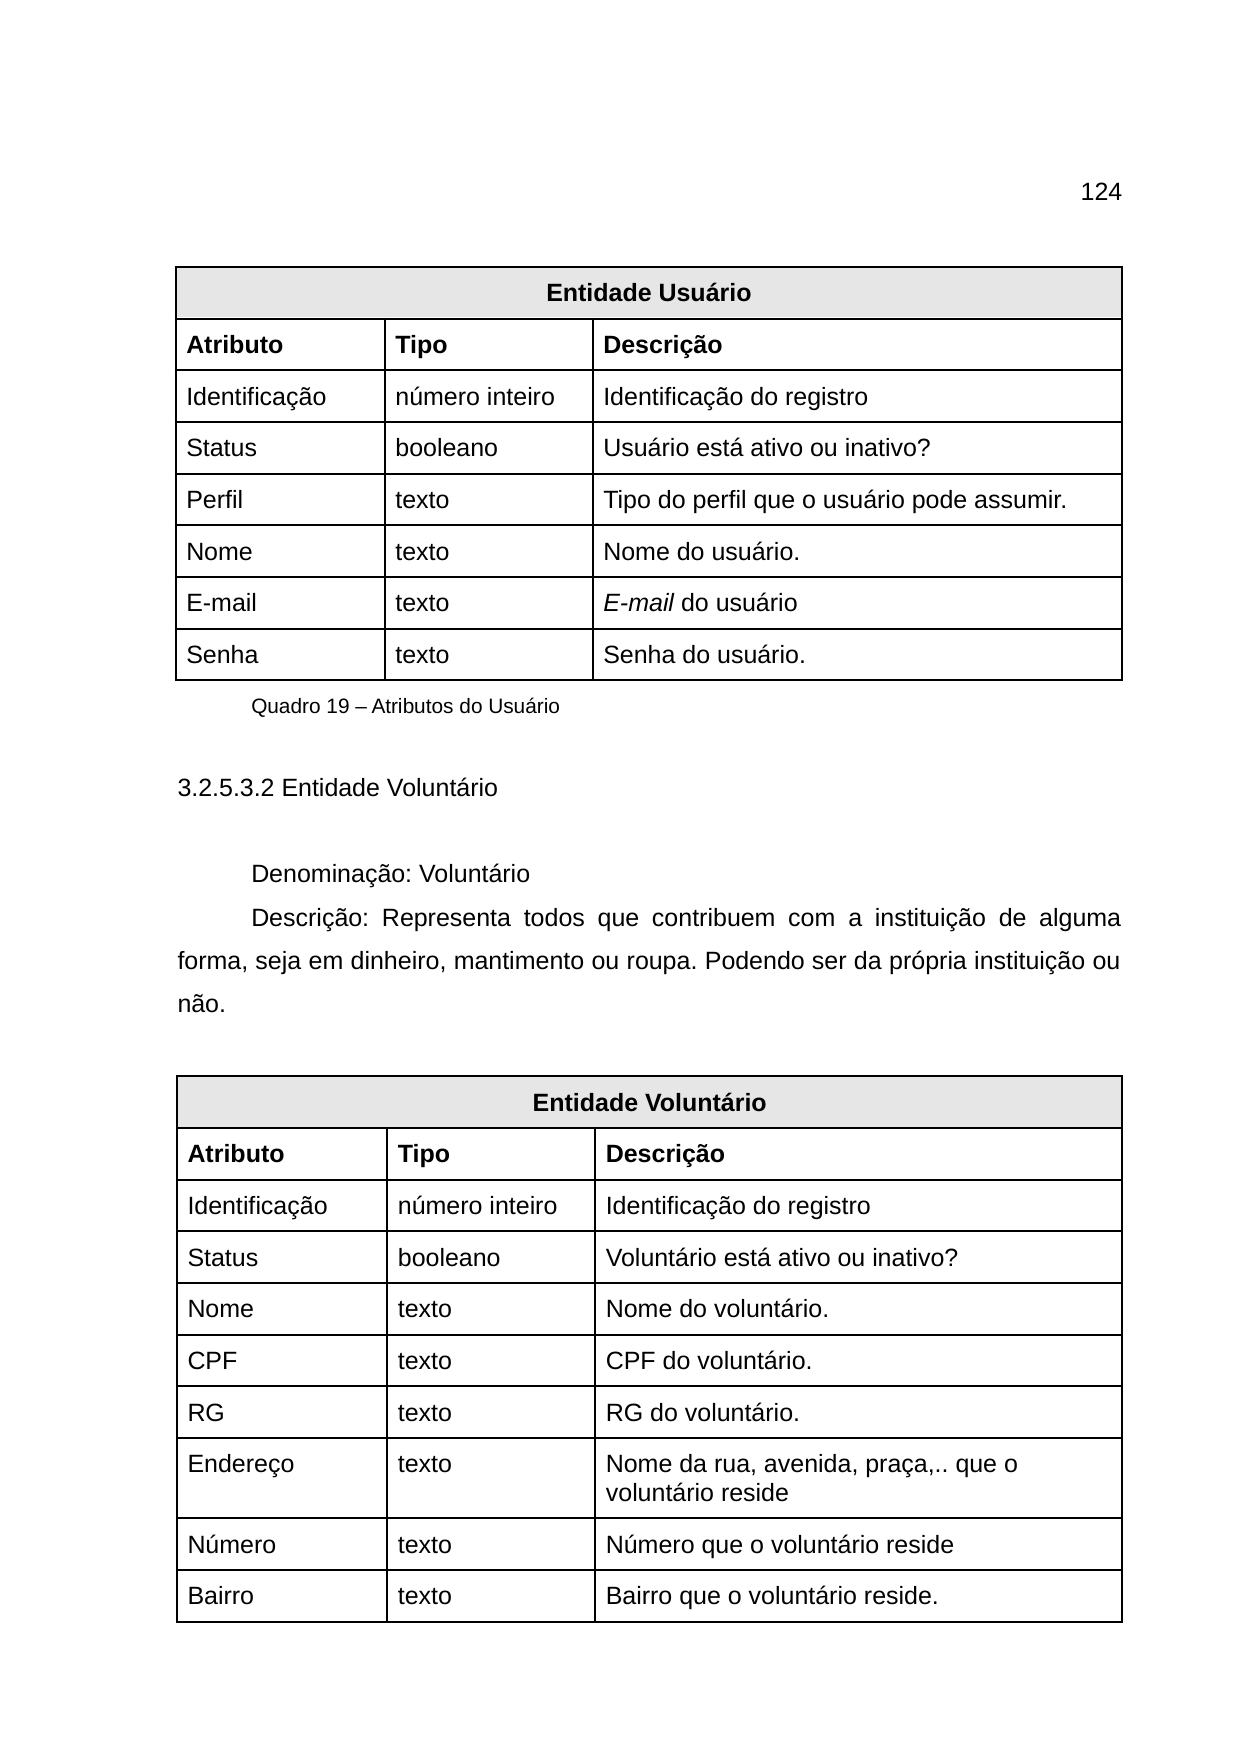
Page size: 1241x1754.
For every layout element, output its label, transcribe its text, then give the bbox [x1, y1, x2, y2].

table_cell Tipo [386, 320, 592, 369]
table_cell número inteiro [388, 1181, 594, 1230]
table_cell CPF do voluntário. [596, 1336, 1121, 1385]
table_cell Senha [177, 630, 384, 679]
table_cell Nome [177, 526, 384, 576]
table_cell Status [178, 1232, 386, 1282]
table_cell Status [177, 423, 384, 472]
table_cell Identificação [178, 1181, 386, 1230]
table_cell texto [388, 1519, 594, 1569]
table_header Entidade Usuário [177, 268, 1121, 317]
table_cell CPF [178, 1336, 386, 1385]
text Descrição: Representa todos que contribuem com a instituição de alguma forma, seja em dinheiro, mantimento ou roupa. Podendo ser da própria instituição ou não. [177, 903, 1122, 1018]
table_cell Nome do voluntário. [596, 1284, 1121, 1333]
table_cell texto [388, 1336, 594, 1385]
table_cell texto [386, 526, 592, 576]
table_cell Nome do usuário. [594, 526, 1121, 576]
table_cell Atributo [178, 1129, 386, 1178]
table_cell Descrição [596, 1129, 1121, 1178]
table_cell Nome [178, 1284, 386, 1333]
table_cell texto [388, 1387, 594, 1437]
table_cell Descrição [594, 320, 1121, 369]
table_cell Usuário está ativo ou inativo? [594, 423, 1121, 472]
table_cell RG do voluntário. [596, 1387, 1121, 1437]
table_cell Identificação do registro [596, 1181, 1121, 1230]
table_cell Tipo do perfil que o usuário pode assumir. [594, 475, 1121, 524]
table_cell E-mail do usuário [594, 578, 1121, 627]
table_cell Tipo [388, 1129, 594, 1178]
table_cell E-mail [177, 578, 384, 627]
table_cell Voluntário está ativo ou inativo? [596, 1232, 1121, 1282]
table_cell booleano [386, 423, 592, 472]
table_cell Senha do usuário. [594, 630, 1121, 679]
text Denominação: Voluntário [177, 859, 1122, 888]
table_cell Atributo [177, 320, 384, 369]
table_cell Perfil [177, 475, 384, 524]
table_cell Bairro [178, 1571, 386, 1621]
text Quadro 19 – Atributos do Usuário [177, 694, 1122, 718]
table_cell Nome da rua, avenida, praça,.. que o voluntário reside [596, 1439, 1121, 1517]
table_cell texto [388, 1439, 594, 1517]
table_header Entidade Voluntário [178, 1077, 1121, 1127]
table_cell texto [386, 630, 592, 679]
text 3.2.5.3.2 Entidade Voluntário [177, 773, 1122, 802]
table_cell RG [178, 1387, 386, 1437]
table_cell Identificação do registro [594, 371, 1121, 421]
table_cell texto [386, 475, 592, 524]
table_cell Identificação [177, 371, 384, 421]
table_cell número inteiro [386, 371, 592, 421]
table_cell texto [386, 578, 592, 627]
table_cell Bairro que o voluntário reside. [596, 1571, 1121, 1621]
table_cell Número que o voluntário reside [596, 1519, 1121, 1569]
table_cell texto [388, 1284, 594, 1333]
table_cell texto [388, 1571, 594, 1621]
table_cell Número [178, 1519, 386, 1569]
table_cell Endereço [178, 1439, 386, 1517]
table_cell booleano [388, 1232, 594, 1282]
